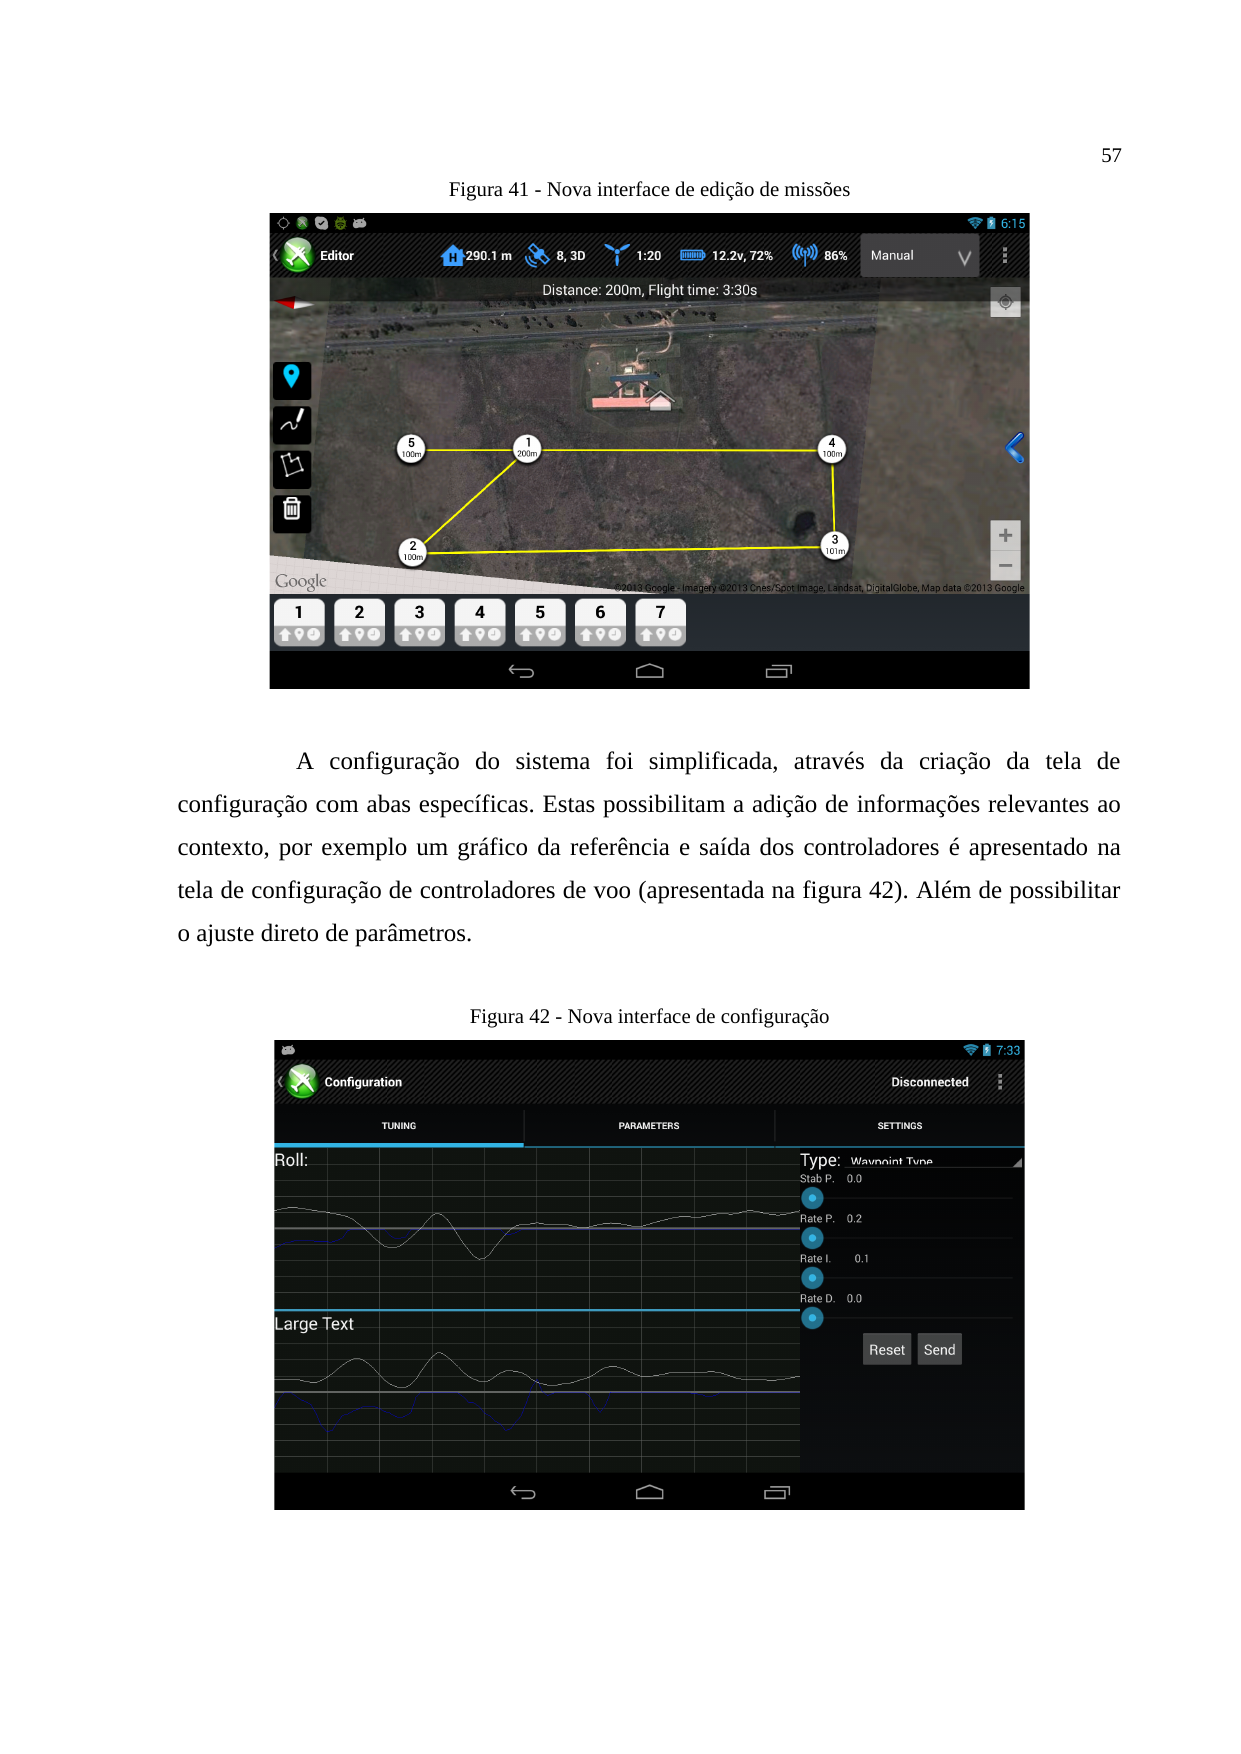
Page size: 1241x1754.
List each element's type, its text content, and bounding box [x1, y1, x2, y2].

text A configuração do sistema foi simplificada, através da criação da tela de configuração com abas específicas. Estas possibilitam a adição de informações relevantes ao contexto, por exemplo um gráfico da referência e saída dos controladores é apresentado na tela de configuração de controladores de voo (apresentada na figura 42). Além de possibilitar o ajuste direto de parâmetros. [177, 746, 1122, 947]
list Nova interface de configuração [177, 1004, 1122, 1028]
picture [274, 1040, 1025, 1510]
list Nova interface de edição de missões [177, 177, 1122, 201]
picture [269, 213, 1030, 689]
